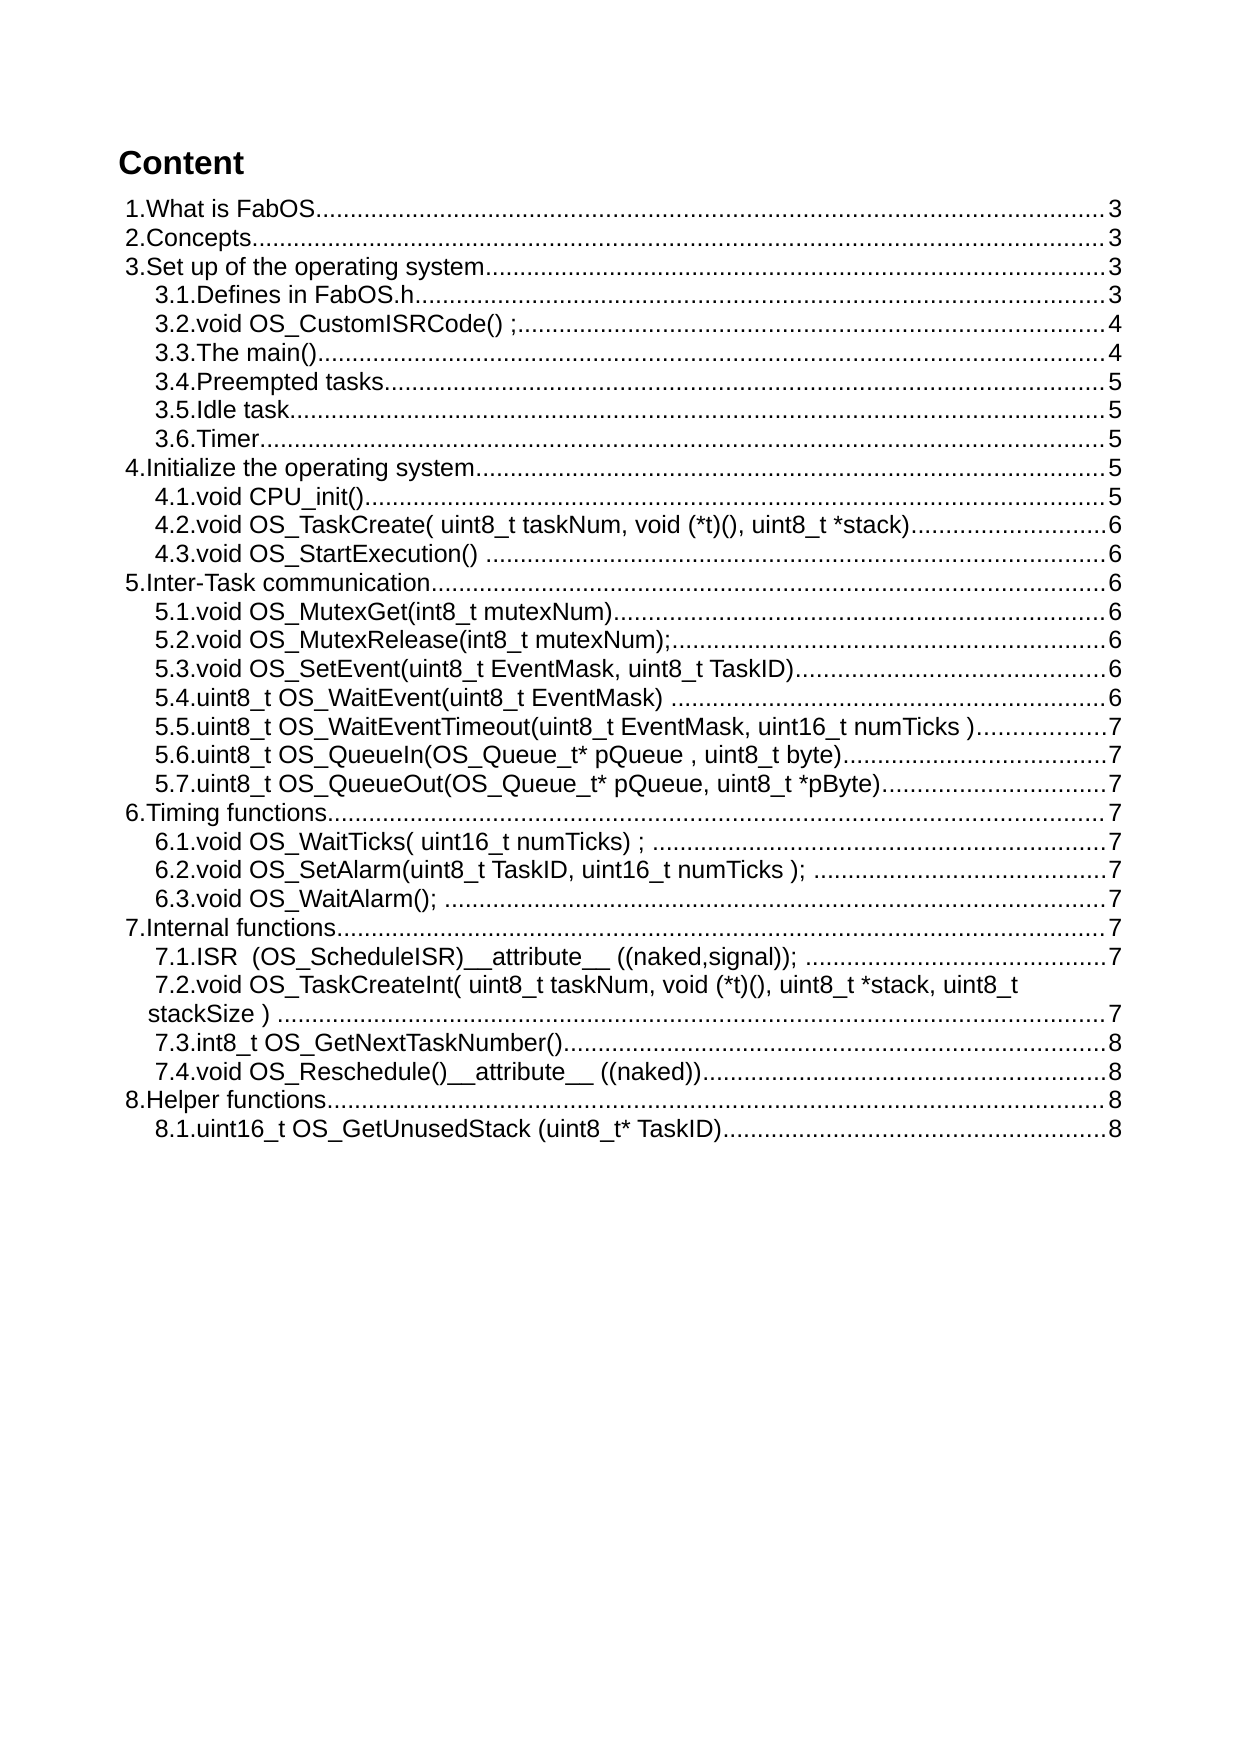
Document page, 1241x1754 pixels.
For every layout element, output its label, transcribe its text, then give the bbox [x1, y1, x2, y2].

text 7.Internal functions 7 [118, 913, 1122, 942]
text 4.2.void OS_TaskCreate( uint8_t taskNum, void (*t)(), uint8_t *stack) 6 [148, 510, 1122, 539]
text 1.What is FabOS 3 [118, 194, 1122, 223]
text 5.Inter-Task communication 6 [118, 568, 1122, 597]
text 5.3.void OS_SetEvent(uint8_t EventMask, uint8_t TaskID) 6 [148, 654, 1122, 683]
text 4.3.void OS_StartExecution() 6 [148, 539, 1122, 568]
text 4.1.void CPU_init() 5 [148, 482, 1122, 510]
text 3.2.void OS_CustomISRCode() ; 4 [148, 309, 1122, 338]
text 3.1.Defines in FabOS.h 3 [148, 280, 1122, 309]
text 3.3.The main() 4 [148, 338, 1122, 367]
text 8.1.uint16_t OS_GetUnusedStack (uint8_t* TaskID) 8 [148, 1114, 1122, 1143]
text 2.Concepts 3 [118, 223, 1122, 252]
text 7.1.ISR (OS_ScheduleISR)__attribute__ ((naked,signal)); 7 [148, 942, 1122, 970]
text 5.7.uint8_t OS_QueueOut(OS_Queue_t* pQueue, uint8_t *pByte) 7 [148, 769, 1122, 798]
text 5.2.void OS_MutexRelease(int8_t mutexNum); 6 [148, 625, 1122, 654]
text 3.Set up of the operating system 3 [118, 252, 1122, 280]
subtitle Content [118, 143, 1122, 182]
text 5.6.uint8_t OS_QueueIn(OS_Queue_t* pQueue , uint8_t byte) 7 [148, 740, 1122, 769]
text 8.Helper functions 8 [118, 1085, 1122, 1114]
text 3.5.Idle task 5 [148, 395, 1122, 424]
text 7.3.int8_t OS_GetNextTaskNumber() 8 [148, 1028, 1122, 1057]
text 4.Initialize the operating system 5 [118, 453, 1122, 482]
text 6.3.void OS_WaitAlarm(); 7 [148, 884, 1122, 913]
text 6.Timing functions 7 [118, 798, 1122, 827]
text 7.2.void OS_TaskCreateInt( uint8_t taskNum, void (*t)(), uint8_t *stack, uint8_t stackSize ) 7 [148, 970, 1122, 1028]
text 6.2.void OS_SetAlarm(uint8_t TaskID, uint16_t numTicks ); 7 [148, 855, 1122, 884]
text 7.4.void OS_Reschedule()__attribute__ ((naked)) 8 [148, 1057, 1122, 1085]
text 5.1.void OS_MutexGet(int8_t mutexNum) 6 [148, 597, 1122, 625]
text 3.6.Timer 5 [148, 424, 1122, 453]
text 3.4.Preempted tasks 5 [148, 367, 1122, 395]
text 5.4.uint8_t OS_WaitEvent(uint8_t EventMask) 6 [148, 683, 1122, 712]
text 5.5.uint8_t OS_WaitEventTimeout(uint8_t EventMask, uint16_t numTicks ) 7 [148, 712, 1122, 740]
text 6.1.void OS_WaitTicks( uint16_t numTicks) ; 7 [148, 827, 1122, 855]
